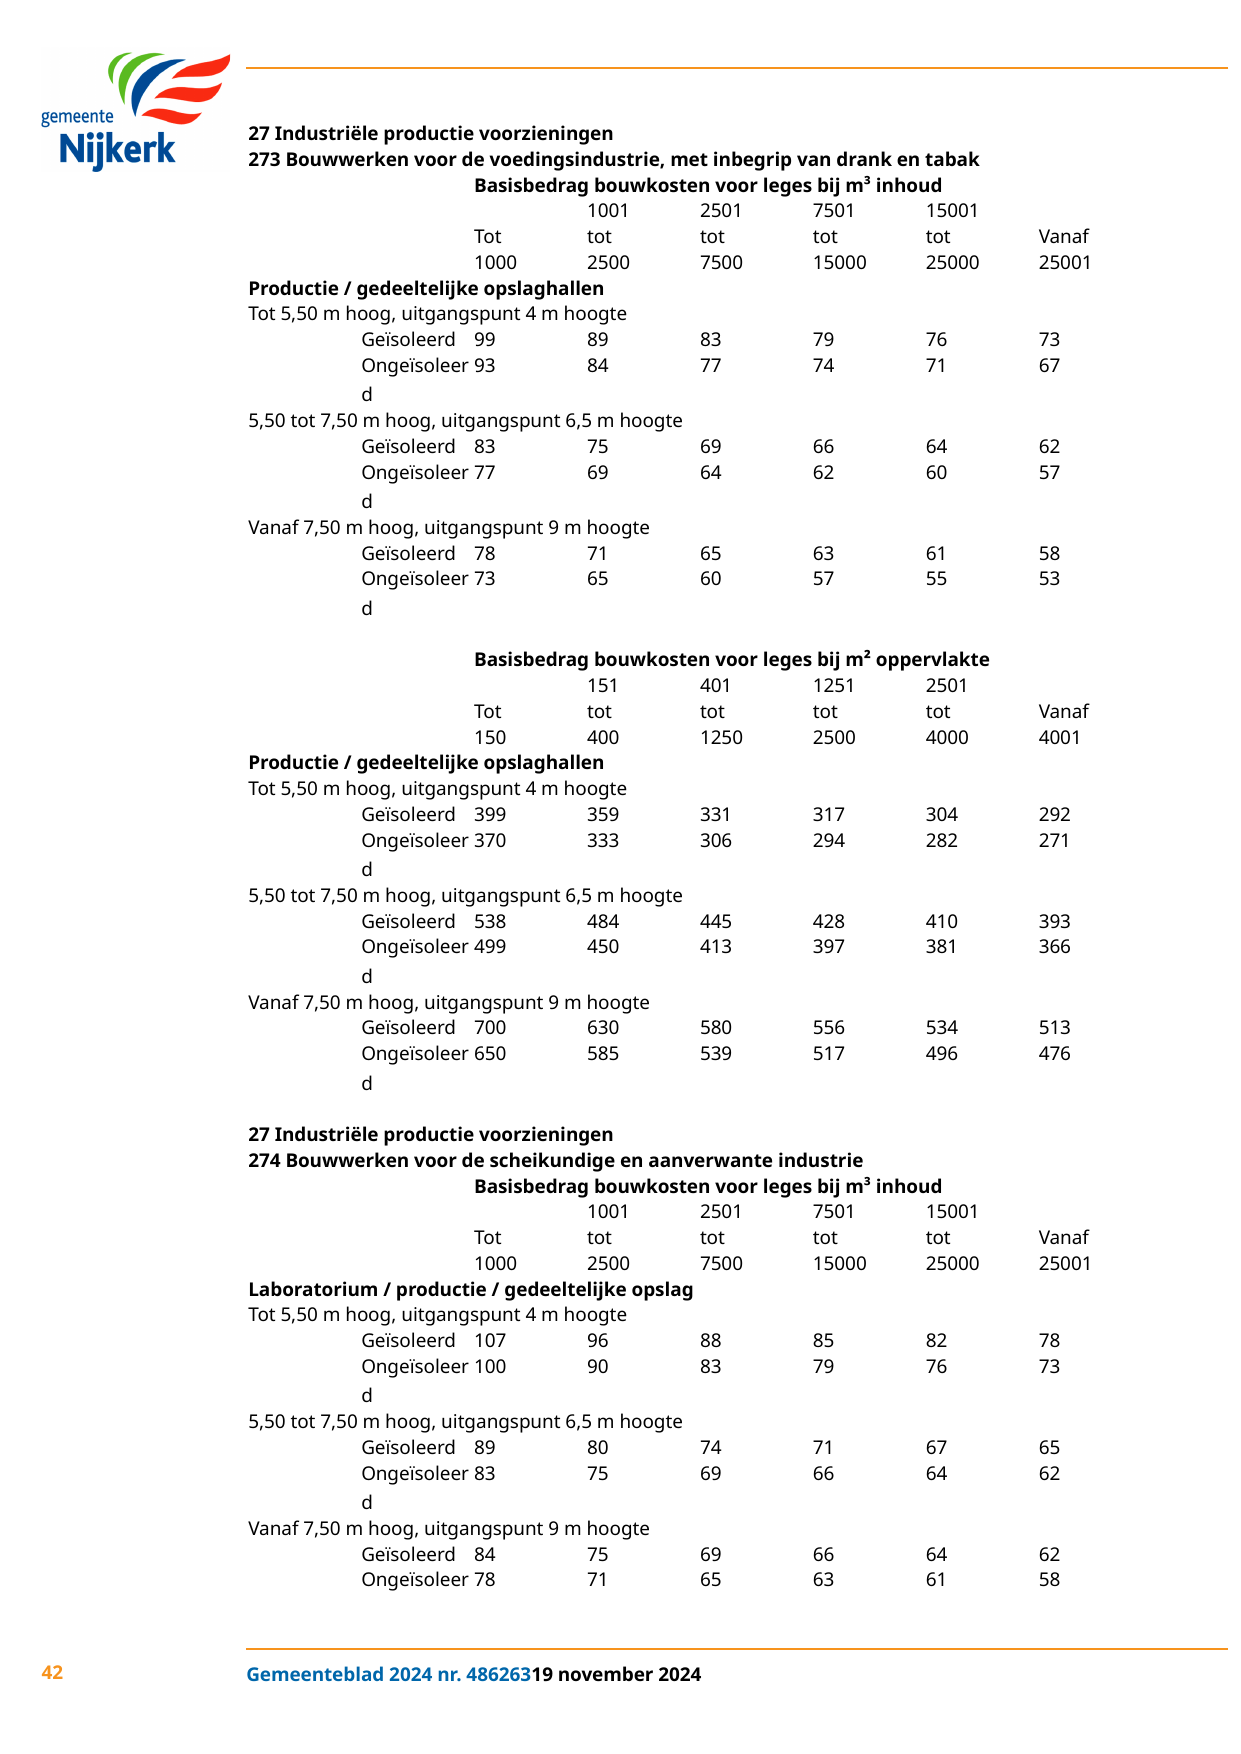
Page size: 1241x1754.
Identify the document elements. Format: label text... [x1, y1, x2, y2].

table_cell 89 [587, 326, 700, 352]
table_cell [248, 224, 361, 249]
table_cell [361, 198, 474, 223]
table_cell tot [926, 698, 1038, 724]
table_cell [248, 801, 361, 827]
table_cell Vanaf 7,50 m hoog, uitgangspunt 9 m hoogte [248, 514, 813, 540]
table_cell 151 [587, 673, 700, 698]
table_cell 317 [813, 801, 926, 827]
table_cell 585 [587, 1040, 700, 1096]
table_cell [813, 750, 926, 775]
table_cell [1039, 1147, 1152, 1173]
table_cell [248, 566, 361, 621]
table_cell [926, 95, 1038, 121]
table_cell 25001 [1039, 249, 1152, 275]
table_cell 107 [474, 1327, 587, 1353]
table_cell 74 [700, 1434, 813, 1460]
table_cell Geïsoleerd [361, 1015, 474, 1040]
table_cell tot [587, 224, 700, 249]
table_cell 331 [700, 801, 813, 827]
table_cell [248, 1434, 361, 1460]
table_cell 5,50 tot 7,50 m hoog, uitgangspunt 6,5 m hoogte [248, 882, 813, 908]
table_cell [926, 1408, 1038, 1434]
table_cell 77 [700, 352, 813, 407]
table_cell Geïsoleerd [361, 908, 474, 933]
table_cell 60 [926, 459, 1038, 514]
table_cell 76 [926, 1353, 1038, 1408]
table_cell 67 [1039, 352, 1152, 407]
table_cell [248, 249, 361, 275]
table_cell [926, 408, 1038, 433]
table_cell 2501 [700, 1199, 813, 1224]
table_cell 77 [474, 459, 587, 514]
table_cell [813, 275, 926, 301]
table_cell 62 [1039, 433, 1152, 459]
table_cell [813, 514, 926, 540]
table_cell 63 [813, 1566, 926, 1592]
table_cell tot [813, 1224, 926, 1250]
table_cell [813, 95, 926, 121]
table_cell [1039, 1121, 1152, 1147]
table_cell 85 [813, 1327, 926, 1353]
table_cell 1000 [474, 1250, 587, 1276]
table_cell Geïsoleerd [361, 801, 474, 827]
table_cell 55 [926, 566, 1038, 621]
table_cell Ongeïsoleerd [361, 352, 474, 407]
table_cell [813, 1121, 926, 1147]
table_cell Ongeïsoleerd [361, 1040, 474, 1096]
table_cell 57 [1039, 459, 1152, 514]
table_cell 580 [700, 1015, 813, 1040]
table_cell Productie / gedeeltelijke opslaghallen [248, 275, 700, 301]
table_cell [248, 1541, 361, 1566]
table_cell [587, 1096, 700, 1121]
table_cell 370 [474, 827, 587, 882]
table_cell 65 [700, 1566, 813, 1592]
table_cell [248, 673, 361, 698]
table_cell 499 [474, 934, 587, 989]
table_cell [361, 621, 474, 647]
table_cell [248, 326, 361, 352]
table_cell [1039, 882, 1152, 908]
table_cell tot [813, 224, 926, 249]
table_cell 76 [926, 326, 1038, 352]
table_cell 7501 [813, 198, 926, 223]
table_cell Vanaf 7,50 m hoog, uitgangspunt 9 m hoogte [248, 1515, 813, 1541]
table_cell [813, 301, 926, 326]
table_cell [1039, 750, 1152, 775]
table_cell [248, 1250, 361, 1276]
table_cell [813, 1276, 926, 1301]
table_cell [587, 621, 700, 647]
table_cell 7500 [700, 1250, 813, 1276]
table_cell Basisbedrag bouwkosten voor leges bij m³ inhoud [474, 1173, 1038, 1198]
table_cell 83 [474, 1460, 587, 1515]
table_cell 25000 [926, 1250, 1038, 1276]
table_cell 2500 [587, 249, 700, 275]
table_cell 73 [474, 566, 587, 621]
table_cell 62 [1039, 1460, 1152, 1515]
table_cell 65 [1039, 1434, 1152, 1460]
table_cell 71 [926, 352, 1038, 407]
table_cell 366 [1039, 934, 1152, 989]
table_cell 1001 [587, 1199, 700, 1224]
table_cell [361, 249, 474, 275]
table_cell 476 [1039, 1040, 1152, 1096]
table_cell Tot 5,50 m hoog, uitgangspunt 4 m hoogte [248, 1301, 813, 1327]
table_cell 413 [700, 934, 813, 989]
table_cell [361, 1096, 474, 1121]
table_cell Basisbedrag bouwkosten voor leges bij m³ inhoud [474, 172, 1038, 198]
table_cell Geïsoleerd [361, 433, 474, 459]
table_cell 83 [474, 433, 587, 459]
table_cell 445 [700, 908, 813, 933]
table_cell 273 Bouwwerken voor de voedingsindustrie, met inbegrip van drank en tabak [248, 146, 1152, 172]
table_cell 534 [926, 1015, 1038, 1040]
table_cell [361, 698, 474, 724]
table_cell 69 [587, 459, 700, 514]
table_cell 66 [813, 433, 926, 459]
table_cell [474, 1096, 587, 1121]
table_cell 99 [474, 326, 587, 352]
table_cell [1039, 673, 1152, 698]
table_cell 63 [813, 540, 926, 566]
table_cell 71 [587, 1566, 700, 1592]
table_cell [700, 1121, 813, 1147]
table_cell [700, 121, 813, 146]
table_cell [1039, 198, 1152, 223]
table_cell [361, 224, 474, 249]
table_cell 282 [926, 827, 1038, 882]
table_cell Ongeïsoleerd [361, 1353, 474, 1408]
table_cell 74 [813, 352, 926, 407]
table_cell [1039, 514, 1152, 540]
table_cell tot [700, 1224, 813, 1250]
table_cell 15000 [813, 1250, 926, 1276]
table_cell [474, 198, 587, 223]
picture [41, 47, 231, 172]
table_cell Tot 5,50 m hoog, uitgangspunt 4 m hoogte [248, 775, 813, 801]
table_cell 15000 [813, 249, 926, 275]
table_cell 5,50 tot 7,50 m hoog, uitgangspunt 6,5 m hoogte [248, 408, 813, 433]
table_cell 2501 [700, 198, 813, 223]
table_cell [926, 882, 1038, 908]
table_cell [813, 1515, 926, 1541]
table_cell 4000 [926, 724, 1038, 749]
table_cell 96 [587, 1327, 700, 1353]
table_cell 67 [926, 1434, 1038, 1460]
table_cell [926, 775, 1038, 801]
table_cell [474, 621, 587, 647]
table_cell 650 [474, 1040, 587, 1096]
table_cell 73 [1039, 1353, 1152, 1408]
table_cell [1039, 1408, 1152, 1434]
table_cell [248, 621, 361, 647]
table_cell 1000 [474, 249, 587, 275]
table_cell [1039, 1276, 1152, 1301]
table_cell 71 [587, 540, 700, 566]
table_cell tot [813, 698, 926, 724]
table_cell [248, 433, 361, 459]
table_cell 393 [1039, 908, 1152, 933]
table_cell 397 [813, 934, 926, 989]
table_cell 62 [813, 459, 926, 514]
table_cell 73 [1039, 326, 1152, 352]
table_cell Ongeïsoleerd [361, 459, 474, 514]
table_cell tot [700, 224, 813, 249]
table_cell [1039, 172, 1152, 198]
table_cell 64 [926, 433, 1038, 459]
table_cell [248, 1327, 361, 1353]
table_cell 89 [474, 1434, 587, 1460]
table_cell [248, 908, 361, 933]
table_cell [248, 459, 361, 514]
table_cell 64 [926, 1460, 1038, 1515]
table_cell [926, 121, 1038, 146]
table_cell 100 [474, 1353, 587, 1408]
table_cell [361, 1250, 474, 1276]
table_cell 90 [587, 1353, 700, 1408]
table_cell Ongeïsoleerd [361, 827, 474, 882]
table_cell tot [926, 224, 1038, 249]
table_cell 700 [474, 1015, 587, 1040]
table_cell [248, 934, 361, 989]
table_cell [700, 621, 813, 647]
table_cell [248, 1096, 361, 1121]
table_cell [813, 121, 926, 146]
table_cell 78 [474, 540, 587, 566]
table_cell 75 [587, 1541, 700, 1566]
table_cell 2501 [926, 673, 1038, 698]
table_cell Ongeïsoleer [361, 1566, 474, 1592]
table_cell 58 [1039, 1566, 1152, 1592]
table_cell [926, 989, 1038, 1014]
table_cell [926, 275, 1038, 301]
table_cell 64 [700, 459, 813, 514]
table_cell [926, 1276, 1038, 1301]
table_cell [248, 698, 361, 724]
table_cell [248, 1199, 361, 1224]
table_cell [587, 95, 700, 121]
table_cell 65 [587, 566, 700, 621]
table_cell Vanaf [1039, 1224, 1152, 1250]
table_cell Vanaf 7,50 m hoog, uitgangspunt 9 m hoogte [248, 989, 813, 1014]
table_cell [248, 1224, 361, 1250]
table_cell Geïsoleerd [361, 1327, 474, 1353]
table_cell 53 [1039, 566, 1152, 621]
table_cell [700, 750, 813, 775]
table_cell 75 [587, 433, 700, 459]
table_cell 630 [587, 1015, 700, 1040]
table_cell Tot 5,50 m hoog, uitgangspunt 4 m hoogte [248, 301, 813, 326]
table_cell 4001 [1039, 724, 1152, 749]
table_cell Vanaf [1039, 698, 1152, 724]
table_cell [361, 673, 474, 698]
table_cell [1039, 121, 1152, 146]
table_cell [1039, 1199, 1152, 1224]
table_cell 79 [813, 326, 926, 352]
table_cell [248, 1173, 361, 1198]
table_cell [813, 408, 926, 433]
table_cell Ongeïsoleerd [361, 1460, 474, 1515]
table_cell 15001 [926, 1199, 1038, 1224]
table_cell 27 Industriële productie voorzieningen [248, 1121, 700, 1147]
table_cell 271 [1039, 827, 1152, 882]
table_cell 64 [926, 1541, 1038, 1566]
table_cell Geïsoleerd [361, 1541, 474, 1566]
table_cell 69 [700, 433, 813, 459]
table_cell [361, 647, 474, 672]
table_cell [248, 1353, 361, 1408]
table_cell 61 [926, 1566, 1038, 1592]
table_cell 399 [474, 801, 587, 827]
table_cell 400 [587, 724, 700, 749]
table_cell Tot [474, 698, 587, 724]
table_cell [813, 1096, 926, 1121]
table_cell 450 [587, 934, 700, 989]
table_cell 1251 [813, 673, 926, 698]
table_cell Basisbedrag bouwkosten voor leges bij m² oppervlakte [474, 647, 1152, 672]
table_cell [926, 1515, 1038, 1541]
table_cell [248, 1040, 361, 1096]
table_cell [1039, 301, 1152, 326]
table_cell [926, 1121, 1038, 1147]
table_cell 401 [700, 673, 813, 698]
table_cell [248, 540, 361, 566]
table_cell 274 Bouwwerken voor de scheikundige en aanverwante industrie [248, 1147, 1038, 1173]
table_cell [361, 724, 474, 749]
table_cell [926, 301, 1038, 326]
table_cell [361, 95, 474, 121]
table_cell Laboratorium / productie / gedeeltelijke opslag [248, 1276, 813, 1301]
table_cell Vanaf [1039, 224, 1152, 249]
table_cell [248, 827, 361, 882]
table_cell [1039, 408, 1152, 433]
table_cell 88 [700, 1327, 813, 1353]
table_cell [474, 95, 587, 121]
table_cell [1039, 275, 1152, 301]
table_cell 69 [700, 1541, 813, 1566]
table_cell [1039, 989, 1152, 1014]
table_cell 83 [700, 326, 813, 352]
table_cell 7501 [813, 1199, 926, 1224]
table_cell [248, 724, 361, 749]
table_cell 82 [926, 1327, 1038, 1353]
table_cell 60 [700, 566, 813, 621]
table_cell [1039, 1515, 1152, 1541]
table_cell 538 [474, 908, 587, 933]
table_cell 294 [813, 827, 926, 882]
table_cell 84 [474, 1541, 587, 1566]
table_cell 410 [926, 908, 1038, 933]
table_cell 78 [1039, 1327, 1152, 1353]
table_cell [813, 1408, 926, 1434]
table_cell [813, 882, 926, 908]
table_cell 78 [474, 1566, 587, 1592]
table_cell [926, 750, 1038, 775]
table_cell 93 [474, 352, 587, 407]
table_cell [700, 275, 813, 301]
table_cell 84 [587, 352, 700, 407]
table_cell [361, 1199, 474, 1224]
table_cell 333 [587, 827, 700, 882]
table_cell 496 [926, 1040, 1038, 1096]
table_cell 2500 [813, 724, 926, 749]
table_cell 428 [813, 908, 926, 933]
table_cell Productie / gedeeltelijke opslaghallen [248, 750, 700, 775]
table_cell [1039, 775, 1152, 801]
table_cell 83 [700, 1353, 813, 1408]
table_cell [926, 1301, 1038, 1327]
table_cell 539 [700, 1040, 813, 1096]
table_cell [248, 95, 361, 121]
table_cell [1039, 1301, 1152, 1327]
table_cell [361, 172, 474, 198]
table_cell 484 [587, 908, 700, 933]
table_cell [926, 621, 1038, 647]
table_cell [248, 352, 361, 407]
table_cell [700, 1096, 813, 1121]
table_cell 359 [587, 801, 700, 827]
table_cell [813, 989, 926, 1014]
table_cell 57 [813, 566, 926, 621]
table_cell 58 [1039, 540, 1152, 566]
table_cell [248, 1015, 361, 1040]
table_cell 65 [700, 540, 813, 566]
table_cell [248, 647, 361, 672]
table_cell [1039, 1096, 1152, 1121]
table_cell 62 [1039, 1541, 1152, 1566]
table_cell 150 [474, 724, 587, 749]
table_cell [1039, 621, 1152, 647]
table_cell 61 [926, 540, 1038, 566]
table_cell 71 [813, 1434, 926, 1460]
table_cell [1039, 1173, 1152, 1198]
table_cell [926, 514, 1038, 540]
table_cell Geïsoleerd [361, 326, 474, 352]
table_cell 27 Industriële productie voorzieningen [248, 121, 700, 146]
table_cell [813, 621, 926, 647]
table_cell [248, 198, 361, 223]
table_cell 66 [813, 1460, 926, 1515]
table_cell 1001 [587, 198, 700, 223]
table_cell 25000 [926, 249, 1038, 275]
table_cell Geïsoleerd [361, 1434, 474, 1460]
table_cell Ongeïsoleerd [361, 934, 474, 989]
table_cell 75 [587, 1460, 700, 1515]
table_cell tot [587, 698, 700, 724]
table_cell [474, 1199, 587, 1224]
table_cell [813, 775, 926, 801]
table_cell 1250 [700, 724, 813, 749]
table_cell [248, 1460, 361, 1515]
table_cell 25001 [1039, 1250, 1152, 1276]
table_cell tot [587, 1224, 700, 1250]
table_cell tot [926, 1224, 1038, 1250]
table_cell 304 [926, 801, 1038, 827]
table_cell [813, 1301, 926, 1327]
table_cell 381 [926, 934, 1038, 989]
table_cell 292 [1039, 801, 1152, 827]
table_cell [248, 172, 361, 198]
table_cell tot [700, 698, 813, 724]
table_cell 80 [587, 1434, 700, 1460]
table_cell 15001 [926, 198, 1038, 223]
table_cell [361, 1224, 474, 1250]
table_cell 69 [700, 1460, 813, 1515]
table_cell 7500 [700, 249, 813, 275]
table_cell [926, 1096, 1038, 1121]
table_cell 66 [813, 1541, 926, 1566]
table_cell 513 [1039, 1015, 1152, 1040]
table_cell [474, 673, 587, 698]
table_cell [248, 1566, 361, 1592]
table_cell [361, 1173, 474, 1198]
table_cell Geïsoleerd [361, 540, 474, 566]
table_cell 306 [700, 827, 813, 882]
table_cell [1039, 95, 1152, 121]
table_cell [700, 95, 813, 121]
table_cell 5,50 tot 7,50 m hoog, uitgangspunt 6,5 m hoogte [248, 1408, 813, 1434]
table_cell 556 [813, 1015, 926, 1040]
table_cell Tot [474, 1224, 587, 1250]
table_cell 517 [813, 1040, 926, 1096]
table_cell 79 [813, 1353, 926, 1408]
table_cell 2500 [587, 1250, 700, 1276]
table_cell Ongeïsoleerd [361, 566, 474, 621]
table_cell Tot [474, 224, 587, 249]
